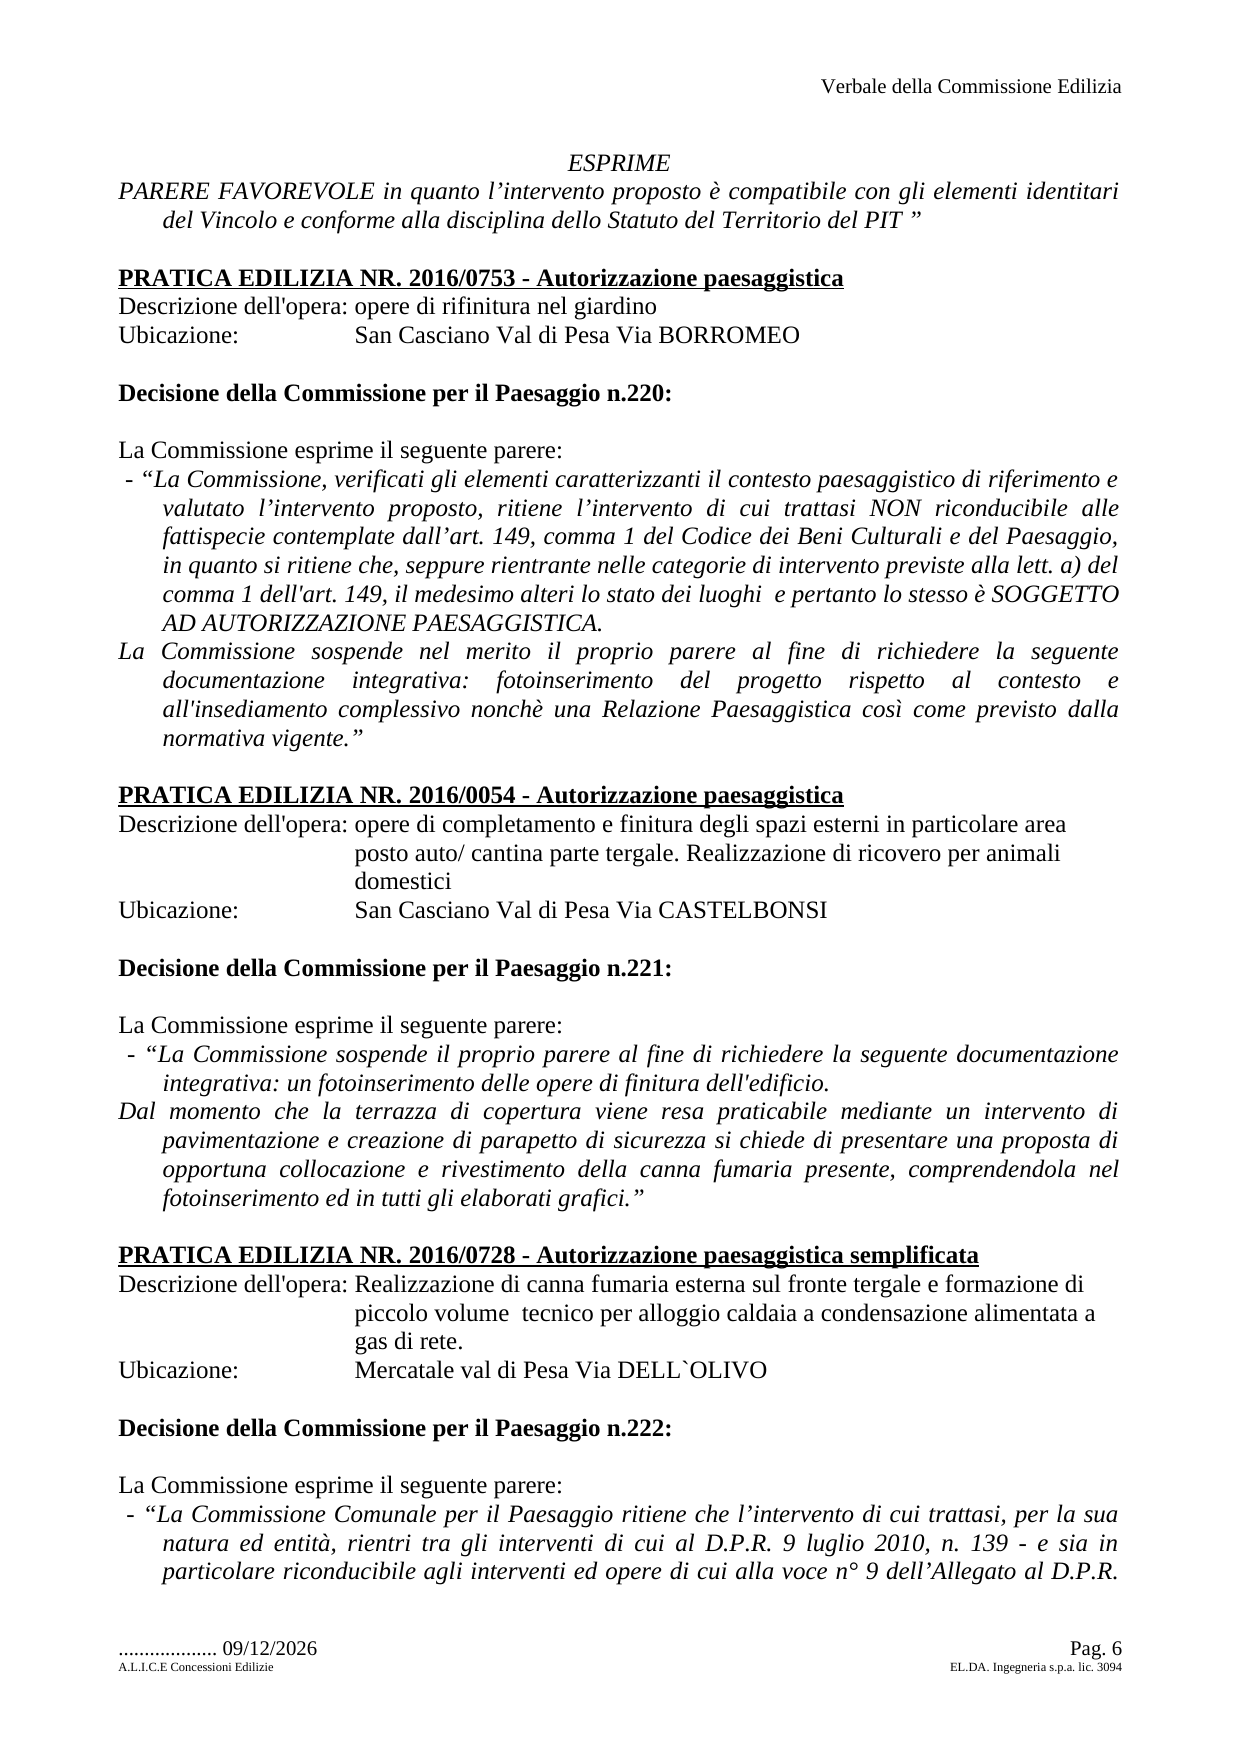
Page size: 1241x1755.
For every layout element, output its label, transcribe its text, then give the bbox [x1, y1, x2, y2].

text - “La Commissione Comunale per il Paesaggio ritiene che l’intervento di cui trattasi, per la sua natura ed entità, rientri tra gli interventi di cui al D.P.R. 9 luglio 2010, n. 139 - e sia in particolare riconducibile agli interventi ed opere di cui alla voce n° 9 dell’Allegato al D.P.R. [118, 1499, 1122, 1585]
text Descrizione dell'opera: opere di completamento e finitura degli spazi esterni in particolare area posto auto/ cantina parte tergale. Realizzazione di ricovero per animali domestici [118, 809, 1122, 895]
text PRATICA EDILIZIA NR. 2016/0753 - Autorizzazione paesaggistica [118, 263, 1122, 291]
text PRATICA EDILIZIA NR. 2016/0728 - Autorizzazione paesaggistica semplificata [118, 1240, 1122, 1269]
text Dal momento che la terrazza di copertura viene resa praticabile mediante un intervento di pavimentazione e creazione di parapetto di sicurezza si chiede di presentare una proposta di opportuna collocazione e rivestimento della canna fumaria presente, comprendendola nel fotoinserimento ed in tutti gli elaborati grafici.” [118, 1096, 1122, 1211]
text Descrizione dell'opera: opere di rifinitura nel giardino [118, 291, 1122, 320]
text - “La Commissione, verificati gli elementi caratterizzanti il contesto paesaggistico di riferimento e valutato l’intervento proposto, ritiene l’intervento di cui trattasi NON riconducibile alle fattispecie contemplate dall’art. 149, comma 1 del Codice dei Beni Culturali e del Paesaggio, in quanto si ritiene che, seppure rientrante nelle categorie di intervento previste alla lett. a) del comma 1 dell'art. 149, il medesimo alteri lo stato dei luoghi e pertanto lo stesso è SOGGETTO AD AUTORIZZAZIONE PAESAGGISTICA. [118, 464, 1122, 636]
text Decisione della Commissione per il Paesaggio n.222: [118, 1413, 1122, 1441]
text PARERE FAVOREVOLE in quanto l’intervento proposto è compatibile con gli elementi identitari del Vincolo e conforme alla disciplina dello Statuto del Territorio del PIT ” [118, 176, 1122, 234]
text Decisione della Commissione per il Paesaggio n.220: [118, 378, 1122, 406]
text La Commissione sospende nel merito il proprio parere al fine di richiedere la seguente documentazione integrativa: fotoinserimento del progetto rispetto al contesto e all'insediamento complessivo nonchè una Relazione Paesaggistica così come previsto dalla normativa vigente.” [118, 636, 1122, 751]
text - “La Commissione sospende il proprio parere al fine di richiedere la seguente documentazione integrativa: un fotoinserimento delle opere di finitura dell'edificio. [118, 1039, 1122, 1096]
text Ubicazione: San Casciano Val di Pesa Via BORROMEO [118, 320, 1122, 349]
text Decisione della Commissione per il Paesaggio n.221: [118, 953, 1122, 981]
text La Commissione esprime il seguente parere: [118, 1010, 1122, 1039]
text ESPRIME [118, 148, 1122, 176]
text PRATICA EDILIZIA NR. 2016/0054 - Autorizzazione paesaggistica [118, 780, 1122, 809]
text Ubicazione: San Casciano Val di Pesa Via CASTELBONSI [118, 895, 1122, 924]
text Ubicazione: Mercatale val di Pesa Via DELL`OLIVO [118, 1355, 1122, 1384]
text La Commissione esprime il seguente parere: [118, 435, 1122, 464]
text Descrizione dell'opera: Realizzazione di canna fumaria esterna sul fronte tergale e formazione di piccolo volume tecnico per alloggio caldaia a condensazione alimentata a gas di rete. [118, 1269, 1122, 1355]
text La Commissione esprime il seguente parere: [118, 1470, 1122, 1499]
